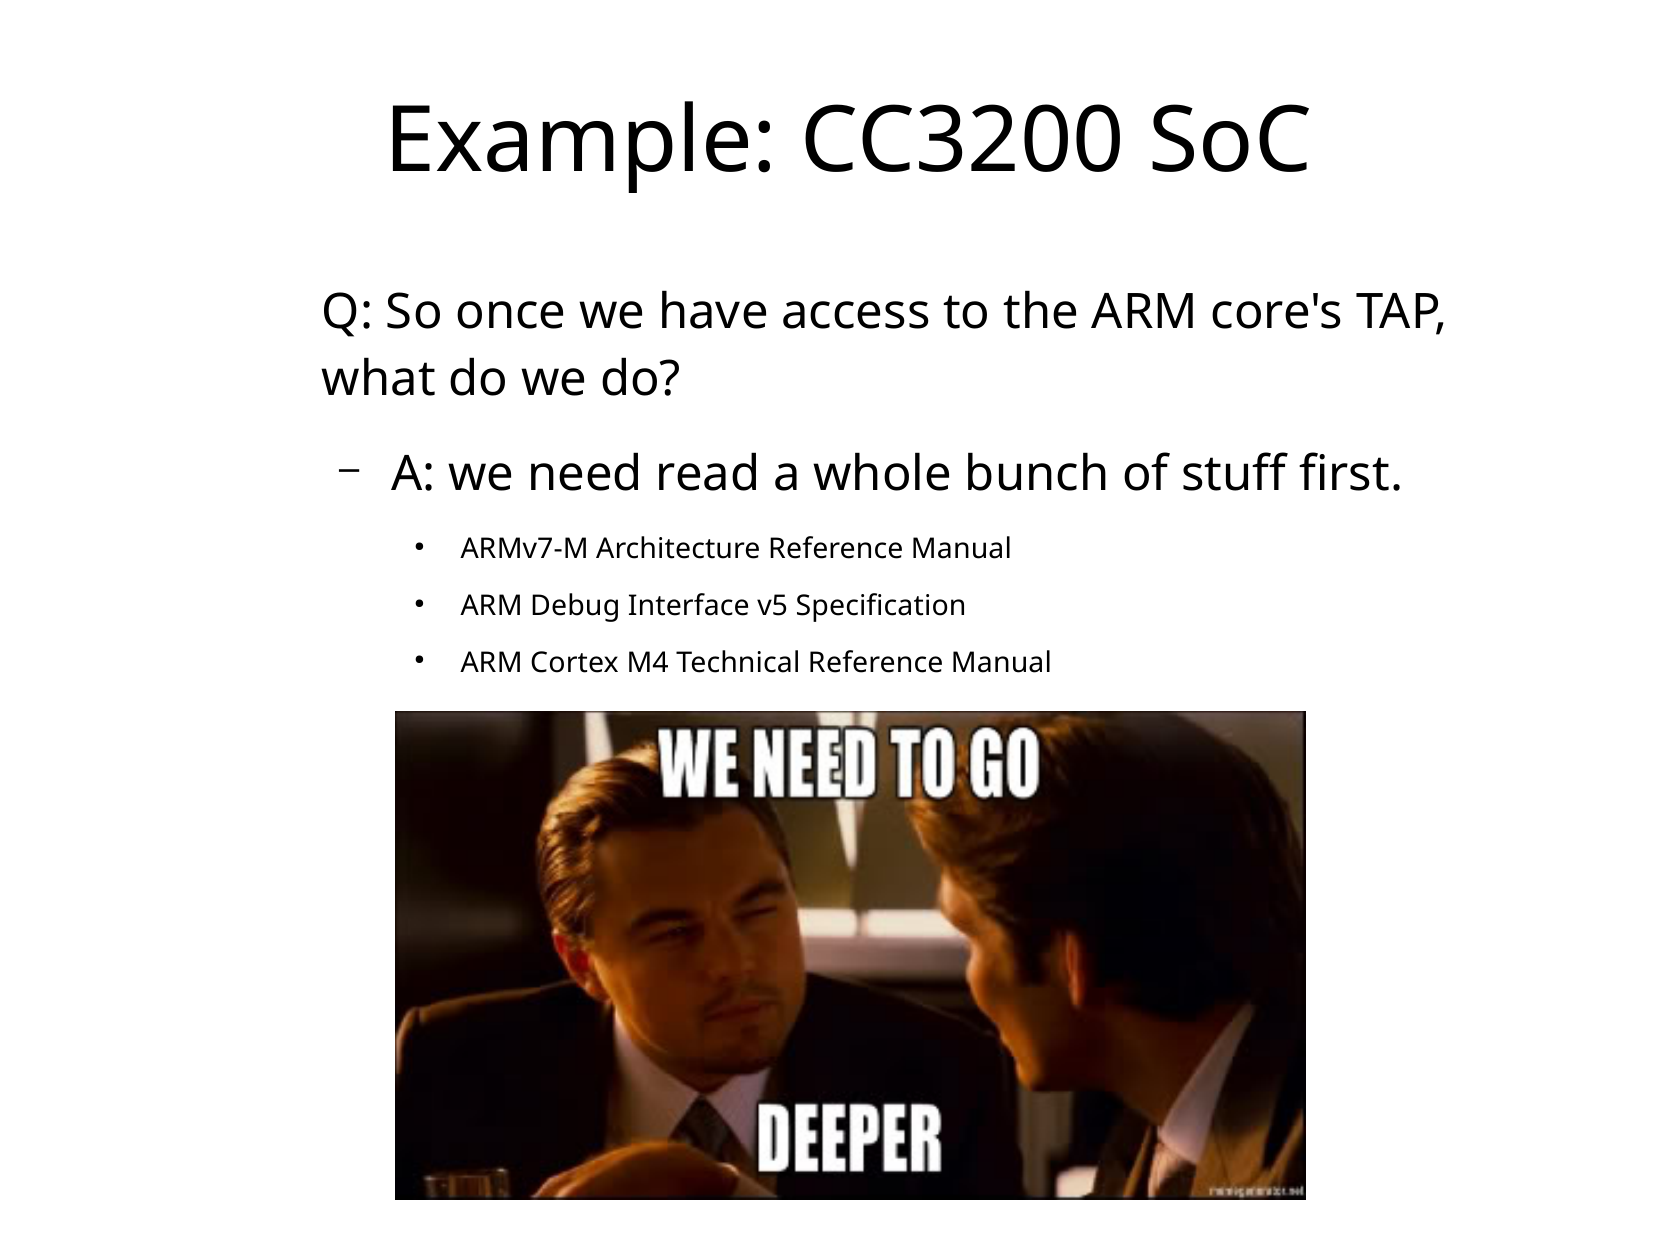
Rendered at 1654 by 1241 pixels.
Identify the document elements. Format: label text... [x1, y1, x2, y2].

title Example: CC3200 SoC [105, 32, 1594, 241]
list Q: So once we have access to the ARM core's TAP, what do we do? A: we need read a whole bunch of stuff first. ARMv7-M Architecture Reference Manual ARM Debug Interface v5 Specification ARM Cortex M4 Technical Reference Manual [252, 275, 1531, 681]
picture [395, 711, 1306, 1201]
